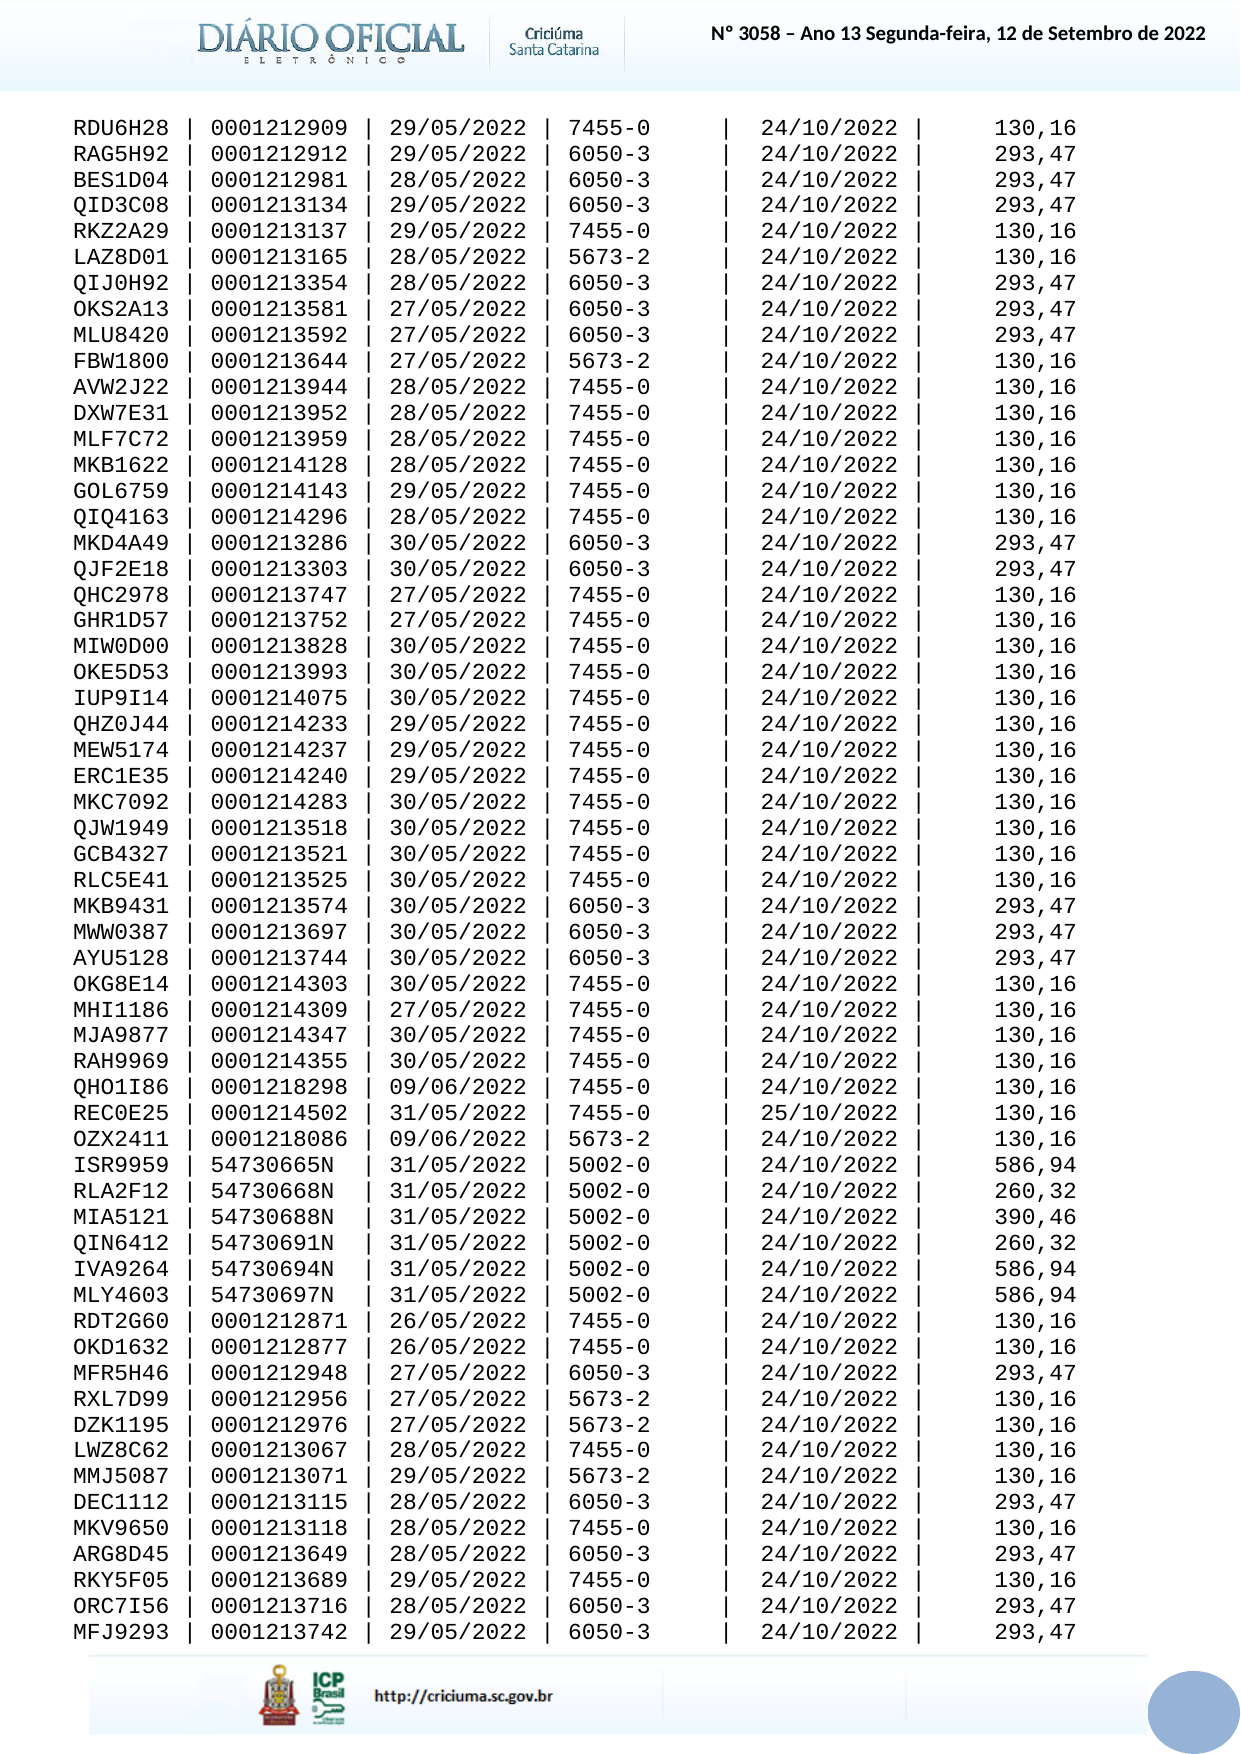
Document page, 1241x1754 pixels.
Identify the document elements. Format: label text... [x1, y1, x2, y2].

text RLA2F12 | 54730668N | 31/05/2022 | 5002-0 | 24/10/2022 | 260,32 [59, 1179, 1167, 1205]
text DEC1112 | 0001213115 | 28/05/2022 | 6050-3 | 24/10/2022 | 293,47 [59, 1491, 1167, 1517]
text QIQ4163 | 0001214296 | 28/05/2022 | 7455-0 | 24/10/2022 | 130,16 [59, 505, 1167, 531]
text MKV9650 | 0001213118 | 28/05/2022 | 7455-0 | 24/10/2022 | 130,16 [59, 1517, 1167, 1543]
text MFR5H46 | 0001212948 | 27/05/2022 | 6050-3 | 24/10/2022 | 293,47 [59, 1361, 1167, 1387]
text RKY5F05 | 0001213689 | 29/05/2022 | 7455-0 | 24/10/2022 | 130,16 [59, 1568, 1167, 1594]
text MEW5174 | 0001214237 | 29/05/2022 | 7455-0 | 24/10/2022 | 130,16 [59, 738, 1167, 764]
text MLU8420 | 0001213592 | 27/05/2022 | 6050-3 | 24/10/2022 | 293,47 [59, 323, 1167, 349]
text ORC7I56 | 0001213716 | 28/05/2022 | 6050-3 | 24/10/2022 | 293,47 [59, 1594, 1167, 1620]
text IUP9I14 | 0001214075 | 30/05/2022 | 7455-0 | 24/10/2022 | 130,16 [59, 687, 1167, 713]
text OKE5D53 | 0001213993 | 30/05/2022 | 7455-0 | 24/10/2022 | 130,16 [59, 661, 1167, 687]
text QHZ0J44 | 0001214233 | 29/05/2022 | 7455-0 | 24/10/2022 | 130,16 [59, 713, 1167, 738]
text MHI1186 | 0001214309 | 27/05/2022 | 7455-0 | 24/10/2022 | 130,16 [59, 998, 1167, 1024]
text QHO1I86 | 0001218298 | 09/06/2022 | 7455-0 | 24/10/2022 | 130,16 [59, 1076, 1167, 1102]
text QJW1949 | 0001213518 | 30/05/2022 | 7455-0 | 24/10/2022 | 130,16 [59, 816, 1167, 842]
text RLC5E41 | 0001213525 | 30/05/2022 | 7455-0 | 24/10/2022 | 130,16 [59, 868, 1167, 894]
text MKB9431 | 0001213574 | 30/05/2022 | 6050-3 | 24/10/2022 | 293,47 [59, 894, 1167, 920]
text IVA9264 | 54730694N | 31/05/2022 | 5002-0 | 24/10/2022 | 586,94 [59, 1257, 1167, 1283]
text QIN6412 | 54730691N | 31/05/2022 | 5002-0 | 24/10/2022 | 260,32 [59, 1231, 1167, 1257]
text MWW0387 | 0001213697 | 30/05/2022 | 6050-3 | 24/10/2022 | 293,47 [59, 920, 1167, 946]
text QIJ0H92 | 0001213354 | 28/05/2022 | 6050-3 | 24/10/2022 | 293,47 [59, 272, 1167, 298]
text MJA9877 | 0001214347 | 30/05/2022 | 7455-0 | 24/10/2022 | 130,16 [59, 1024, 1167, 1050]
text GCB4327 | 0001213521 | 30/05/2022 | 7455-0 | 24/10/2022 | 130,16 [59, 842, 1167, 868]
text QID3C08 | 0001213134 | 29/05/2022 | 6050-3 | 24/10/2022 | 293,47 [59, 194, 1167, 220]
text MIW0D00 | 0001213828 | 30/05/2022 | 7455-0 | 24/10/2022 | 130,16 [59, 635, 1167, 661]
text QHC2978 | 0001213747 | 27/05/2022 | 7455-0 | 24/10/2022 | 130,16 [59, 583, 1167, 609]
text AVW2J22 | 0001213944 | 28/05/2022 | 7455-0 | 24/10/2022 | 130,16 [59, 375, 1167, 401]
text OKS2A13 | 0001213581 | 27/05/2022 | 6050-3 | 24/10/2022 | 293,47 [59, 298, 1167, 323]
text REC0E25 | 0001214502 | 31/05/2022 | 7455-0 | 25/10/2022 | 130,16 [59, 1102, 1167, 1128]
text ARG8D45 | 0001213649 | 28/05/2022 | 6050-3 | 24/10/2022 | 293,47 [59, 1543, 1167, 1568]
text RXL7D99 | 0001212956 | 27/05/2022 | 5673-2 | 24/10/2022 | 130,16 [59, 1387, 1167, 1413]
text FBW1800 | 0001213644 | 27/05/2022 | 5673-2 | 24/10/2022 | 130,16 [59, 349, 1167, 375]
text OKD1632 | 0001212877 | 26/05/2022 | 7455-0 | 24/10/2022 | 130,16 [59, 1335, 1167, 1361]
text RDU6H28 | 0001212909 | 29/05/2022 | 7455-0 | 24/10/2022 | 130,16 [59, 116, 1167, 142]
text MKC7092 | 0001214283 | 30/05/2022 | 7455-0 | 24/10/2022 | 130,16 [59, 790, 1167, 816]
text MFJ9293 | 0001213742 | 29/05/2022 | 6050-3 | 24/10/2022 | 293,47 [59, 1620, 1167, 1646]
text ERC1E35 | 0001214240 | 29/05/2022 | 7455-0 | 24/10/2022 | 130,16 [59, 764, 1167, 790]
text MMJ5087 | 0001213071 | 29/05/2022 | 5673-2 | 24/10/2022 | 130,16 [59, 1465, 1167, 1491]
text MLY4603 | 54730697N | 31/05/2022 | 5002-0 | 24/10/2022 | 586,94 [59, 1283, 1167, 1309]
text MKD4A49 | 0001213286 | 30/05/2022 | 6050-3 | 24/10/2022 | 293,47 [59, 531, 1167, 557]
text MKB1622 | 0001214128 | 28/05/2022 | 7455-0 | 24/10/2022 | 130,16 [59, 453, 1167, 479]
text DXW7E31 | 0001213952 | 28/05/2022 | 7455-0 | 24/10/2022 | 130,16 [59, 401, 1167, 427]
text RKZ2A29 | 0001213137 | 29/05/2022 | 7455-0 | 24/10/2022 | 130,16 [59, 220, 1167, 246]
text DZK1195 | 0001212976 | 27/05/2022 | 5673-2 | 24/10/2022 | 130,16 [59, 1413, 1167, 1439]
text AYU5128 | 0001213744 | 30/05/2022 | 6050-3 | 24/10/2022 | 293,47 [59, 946, 1167, 972]
text LWZ8C62 | 0001213067 | 28/05/2022 | 7455-0 | 24/10/2022 | 130,16 [59, 1439, 1167, 1465]
text MLF7C72 | 0001213959 | 28/05/2022 | 7455-0 | 24/10/2022 | 130,16 [59, 427, 1167, 453]
text RAH9969 | 0001214355 | 30/05/2022 | 7455-0 | 24/10/2022 | 130,16 [59, 1050, 1167, 1076]
text ISR9959 | 54730665N | 31/05/2022 | 5002-0 | 24/10/2022 | 586,94 [59, 1153, 1167, 1179]
text GHR1D57 | 0001213752 | 27/05/2022 | 7455-0 | 24/10/2022 | 130,16 [59, 609, 1167, 635]
text RAG5H92 | 0001212912 | 29/05/2022 | 6050-3 | 24/10/2022 | 293,47 [59, 142, 1167, 168]
text RDT2G60 | 0001212871 | 26/05/2022 | 7455-0 | 24/10/2022 | 130,16 [59, 1309, 1167, 1335]
text OKG8E14 | 0001214303 | 30/05/2022 | 7455-0 | 24/10/2022 | 130,16 [59, 972, 1167, 998]
text MIA5121 | 54730688N | 31/05/2022 | 5002-0 | 24/10/2022 | 390,46 [59, 1205, 1167, 1231]
text QJF2E18 | 0001213303 | 30/05/2022 | 6050-3 | 24/10/2022 | 293,47 [59, 557, 1167, 583]
text GOL6759 | 0001214143 | 29/05/2022 | 7455-0 | 24/10/2022 | 130,16 [59, 479, 1167, 505]
text OZX2411 | 0001218086 | 09/06/2022 | 5673-2 | 24/10/2022 | 130,16 [59, 1128, 1167, 1153]
text LAZ8D01 | 0001213165 | 28/05/2022 | 5673-2 | 24/10/2022 | 130,16 [59, 246, 1167, 272]
text BES1D04 | 0001212981 | 28/05/2022 | 6050-3 | 24/10/2022 | 293,47 [59, 168, 1167, 194]
